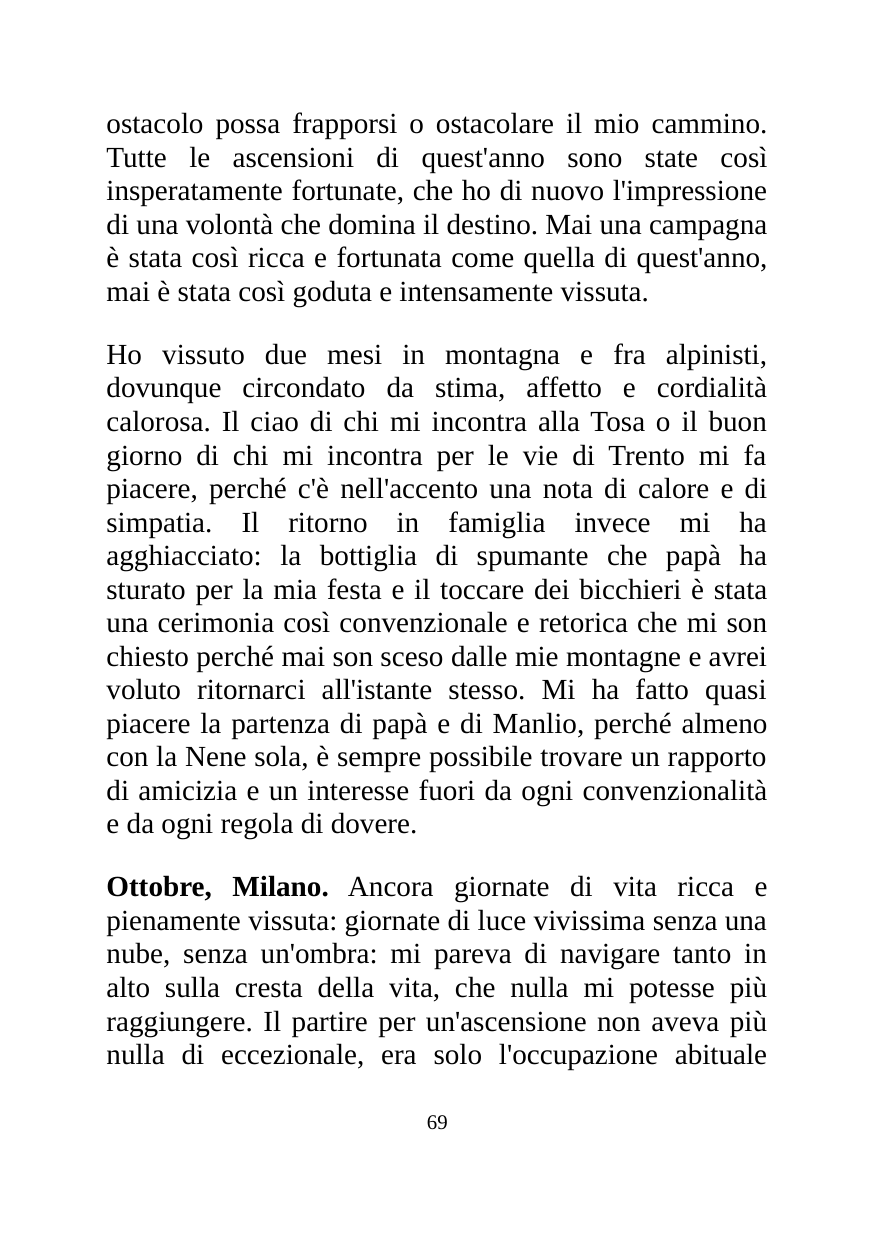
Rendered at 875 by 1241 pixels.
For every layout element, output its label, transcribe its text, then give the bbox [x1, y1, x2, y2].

text Ho vissuto due mesi in montagna e fra alpinisti, dovunque circondato da stima, affetto e cordialità calorosa. Il ciao di chi mi incontra alla Tosa o il buon giorno di chi mi incontra per le vie di Trento mi fa piacere, perché c'è nell'accento una nota di calore e di simpatia. Il ritorno in famiglia invece mi ha agghiacciato: la bottiglia di spumante che papà ha sturato per la mia festa e il toccare dei bicchieri è stata una cerimonia così convenzionale e retorica che mi son chiesto perché mai son sceso dalle mie montagne e avrei voluto ritornarci all'istante stesso. Mi ha fatto quasi piacere la partenza di papà e di Manlio, perché almeno con la Nene sola, è sempre possibile trovare un rapporto di amicizia e un interesse fuori da ogni convenzionalità e da ogni regola di dovere. [106, 337, 768, 840]
text ostacolo possa frapporsi o ostacolare il mio cammino. Tutte le ascensioni di quest'anno sono state così insperatamente fortunate, che ho di nuovo l'impressione di una volontà che domina il destino. Mai una campagna è stata così ricca e fortunata come quella di quest'anno, mai è stata così goduta e intensamente vissuta. [106, 106, 768, 307]
text Ottobre, Milano. Ancora giornate di vita ricca e pienamente vissuta: giornate di luce vivissima senza una nube, senza un'ombra: mi pareva di navigare tanto in alto sulla cresta della vita, che nulla mi potesse più raggiungere. Il partire per un'ascensione non aveva più nulla di eccezionale, era solo l'occupazione abituale [106, 869, 768, 1071]
